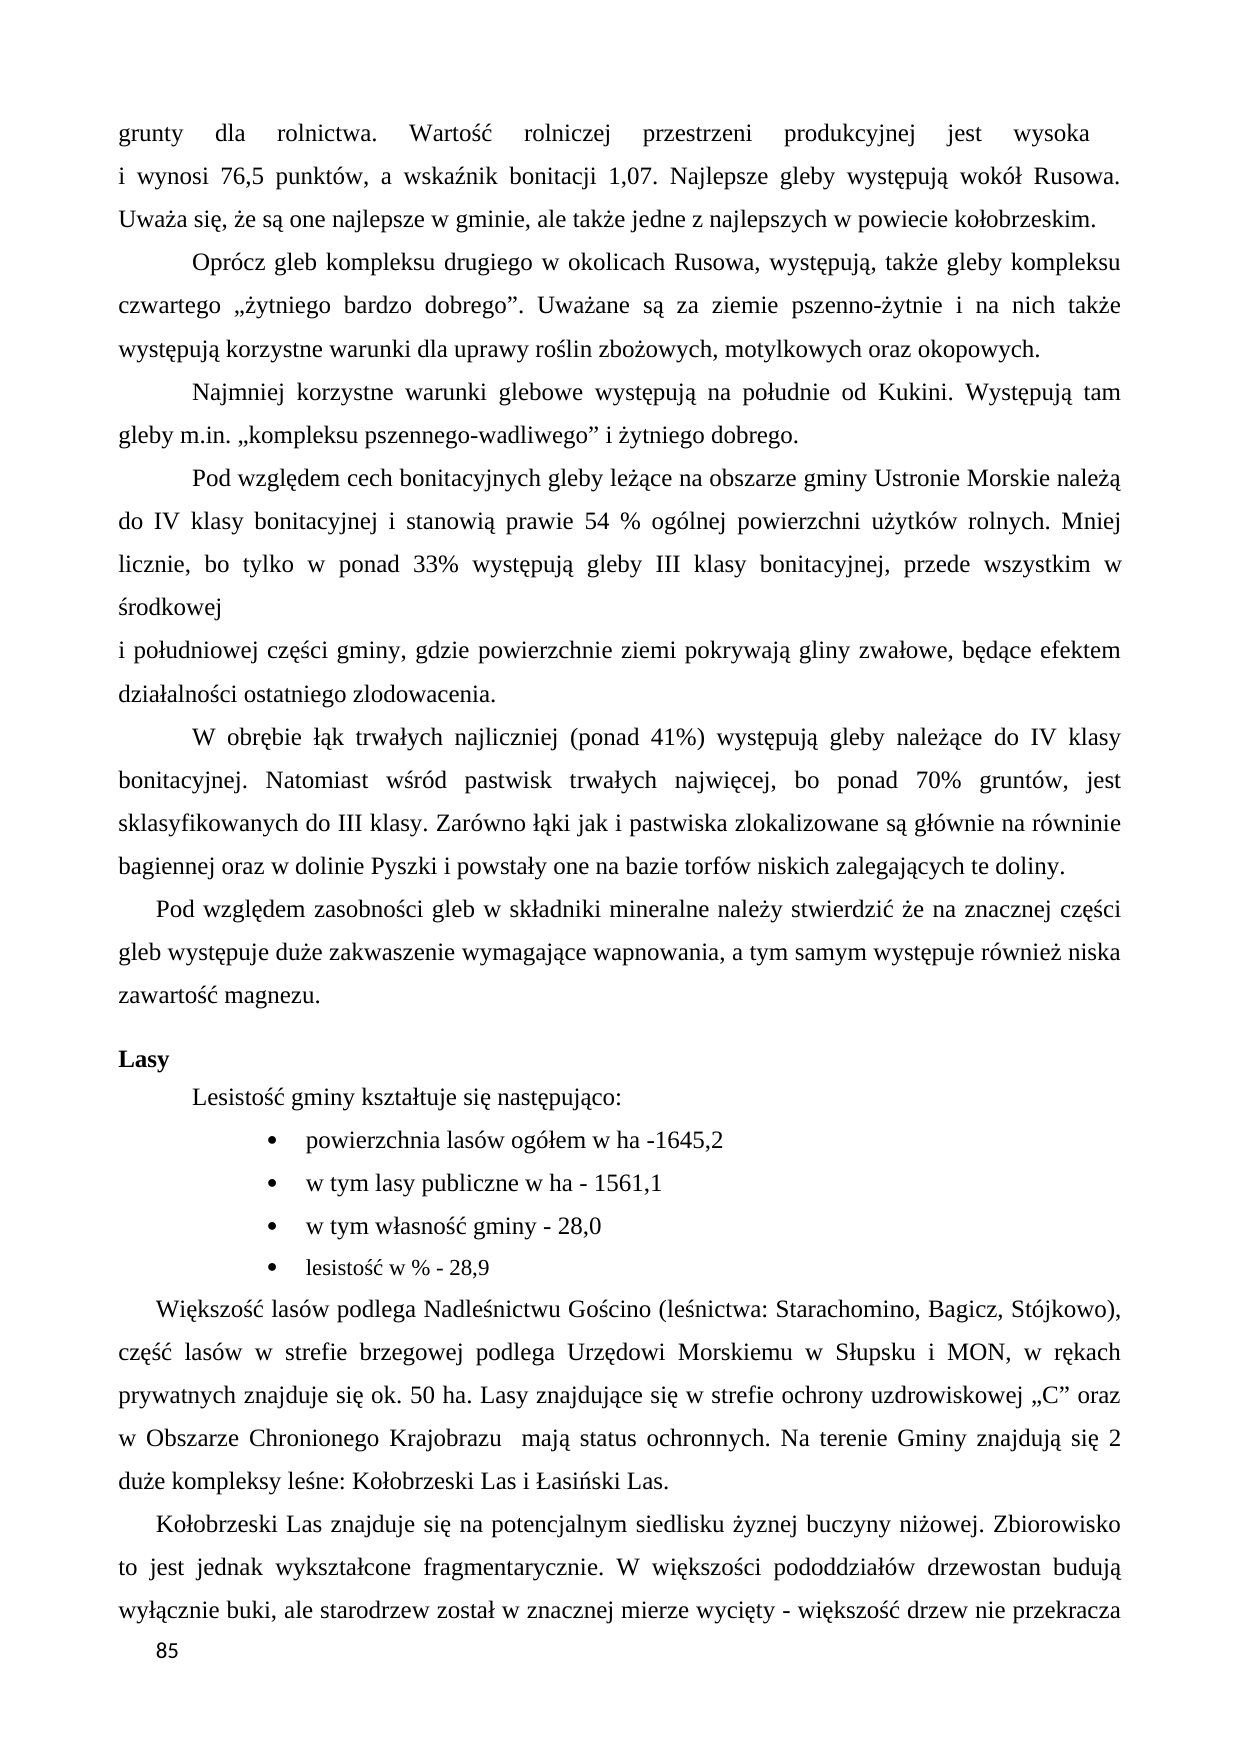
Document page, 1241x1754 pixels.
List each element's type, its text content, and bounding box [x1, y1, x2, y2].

list w tym własność gminy - 28,0 [231, 1211, 1122, 1240]
text Większość lasów podlega Nadleśnictwu Gościno (leśnictwa: Starachomino, Bagicz, Stójkowo), część lasów w strefie brzegowej podlega Urzędowi Morskiemu w Słupsku i MON, w rękach prywatnych znajduje się ok. 50 ha. Lasy znajdujące się w strefie ochrony uzdrowiskowej „C” oraz w Obszarze Chronionego Krajobrazu mają status ochronnych. Na terenie Gminy znajdują się 2 duże kompleksy leśne: Kołobrzeski Las i Łasiński Las. [118, 1294, 1122, 1495]
list lesistość w % - 28,9 [231, 1254, 1122, 1281]
text Kołobrzeski Las znajduje się na potencjalnym siedlisku żyznej buczyny niżowej. Zbiorowisko to jest jednak wykształcone fragmentarycznie. W większości pododdziałów drzewostan budują wyłącznie buki, ale starodrzew został w znacznej mierze wycięty - większość drzew nie przekracza [118, 1509, 1122, 1624]
text grunty dla rolnictwa. Wartość rolniczej przestrzeni produkcyjnej jest wysoka i wynosi 76,5 punktów, a wskaźnik bonitacji 1,07. Najlepsze gleby występują wokół Rusowa. Uważa się, że są one najlepsze w gminie, ale także jedne z najlepszych w powiecie kołobrzeskim. [118, 118, 1122, 233]
text Najmniej korzystne warunki glebowe występują na południe od Kukini. Występują tam gleby m.in. „kompleksu pszennego-wadliwego” i żytniego dobrego. [118, 377, 1122, 449]
text Pod względem zasobności gleb w składniki mineralne należy stwierdzić że na znacznej części gleb występuje duże zakwaszenie wymagające wapnowania, a tym samym występuje również niska zawartość magnezu. [118, 894, 1122, 1009]
text W obrębie łąk trwałych najliczniej (ponad 41%) występują gleby należące do IV klasy bonitacyjnej. Natomiast wśród pastwisk trwałych najwięcej, bo ponad 70% gruntów, jest sklasyfikowanych do III klasy. Zarówno łąki jak i pastwiska zlokalizowane są głównie na równinie bagiennej oraz w dolinie Pyszki i powstały one na bazie torfów niskich zalegających te doliny. [118, 722, 1122, 880]
subtitle Lasy [118, 1044, 1122, 1073]
list Lesistość gminy kształtuje się następująco: [118, 1082, 1122, 1110]
list w tym lasy publiczne w ha - 1561,1 [231, 1168, 1122, 1197]
list powierzchnia lasów ogółem w ha -1645,2 [231, 1125, 1122, 1153]
text Pod względem cech bonitacyjnych gleby leżące na obszarze gminy Ustronie Morskie należą do IV klasy bonitacyjnej i stanowią prawie 54 % ogólnej powierzchni użytków rolnych. Mniej licznie, bo tylko w ponad 33% występują gleby III klasy bonita­cyjnej, przede wszystkim w środkowej i południowej części gminy, gdzie powierzchnie ziemi pokrywają gliny zwałowe, będące efektem działalności ostatniego zlodowacenia. [118, 463, 1122, 707]
text Oprócz gleb kompleksu drugiego w okolicach Rusowa, występują, także gleby kompleksu czwartego „żytniego bardzo dobrego”. Uważane są za ziemie pszenno-żytnie i na nich także występują korzystne warunki dla uprawy roślin zbożowych, motylkowych oraz okopowych. [118, 247, 1122, 362]
